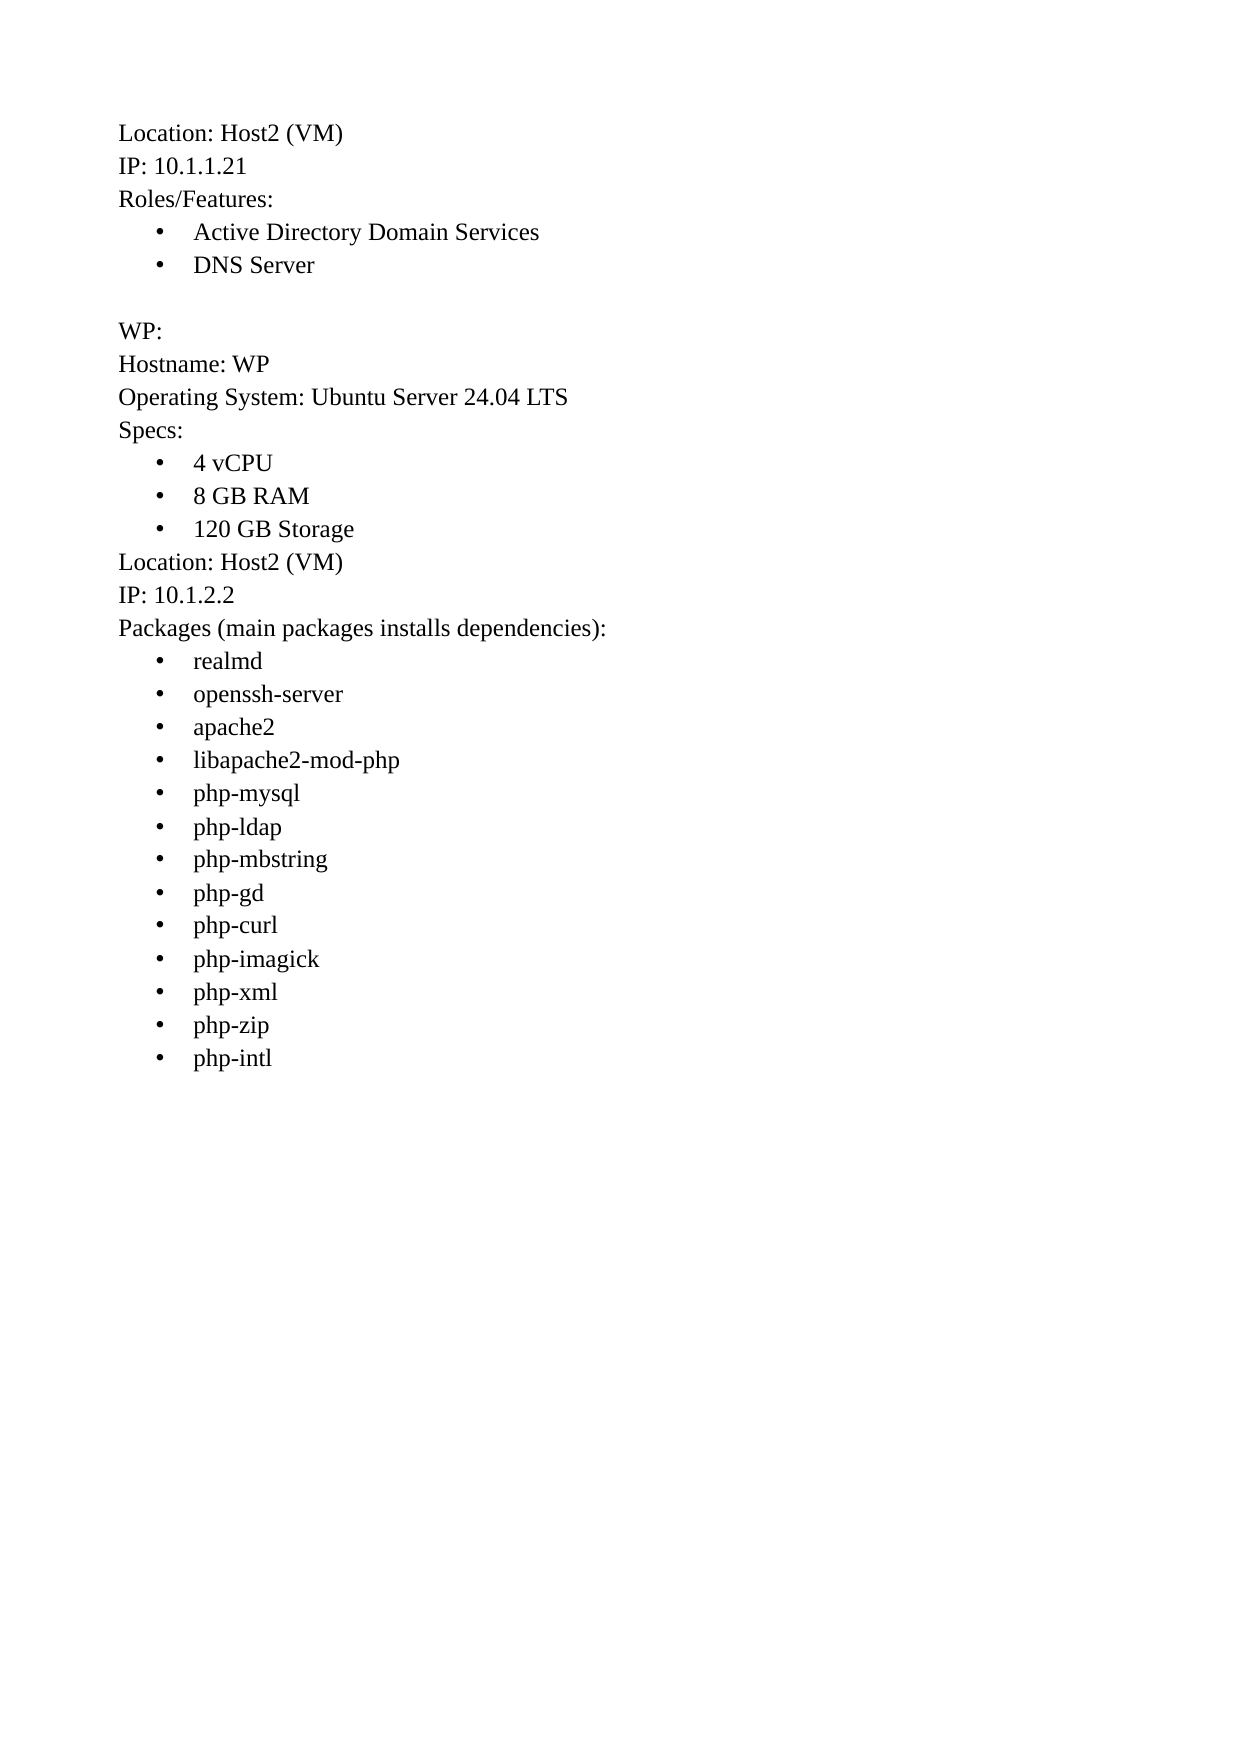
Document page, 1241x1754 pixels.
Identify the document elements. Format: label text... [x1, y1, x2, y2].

list 8 GB RAM [156, 481, 1122, 510]
list php-xml [156, 977, 1122, 1005]
text Specs: [118, 415, 1122, 444]
list Active Directory Domain Services [156, 217, 1122, 246]
text Roles/Features: [118, 184, 1122, 213]
list apache2 [156, 712, 1122, 741]
text IP: 10.1.1.21 [118, 151, 1122, 180]
text WP: [118, 316, 1122, 345]
text Operating System: Ubuntu Server 24.04 LTS [118, 382, 1122, 411]
list php-imagick [156, 944, 1122, 972]
text Location: Host2 (VM) [118, 118, 1122, 147]
list php-intl [156, 1043, 1122, 1071]
list realmd [156, 646, 1122, 675]
text Location: Host2 (VM) [118, 547, 1122, 576]
list php-zip [156, 1010, 1122, 1038]
list DNS Server [156, 250, 1122, 279]
text Packages (main packages installs dependencies): [118, 613, 1122, 642]
list php-gd [156, 878, 1122, 906]
list php-curl [156, 911, 1122, 939]
list php-mysql [156, 778, 1122, 807]
list php-mbstring [156, 844, 1122, 873]
list openssh-server [156, 679, 1122, 708]
list 4 vCPU [156, 448, 1122, 477]
text IP: 10.1.2.2 [118, 580, 1122, 609]
list php-ldap [156, 812, 1122, 840]
list 120 GB Storage [156, 514, 1122, 543]
text Hostname: WP [118, 349, 1122, 378]
list libapache2-mod-php [156, 746, 1122, 774]
